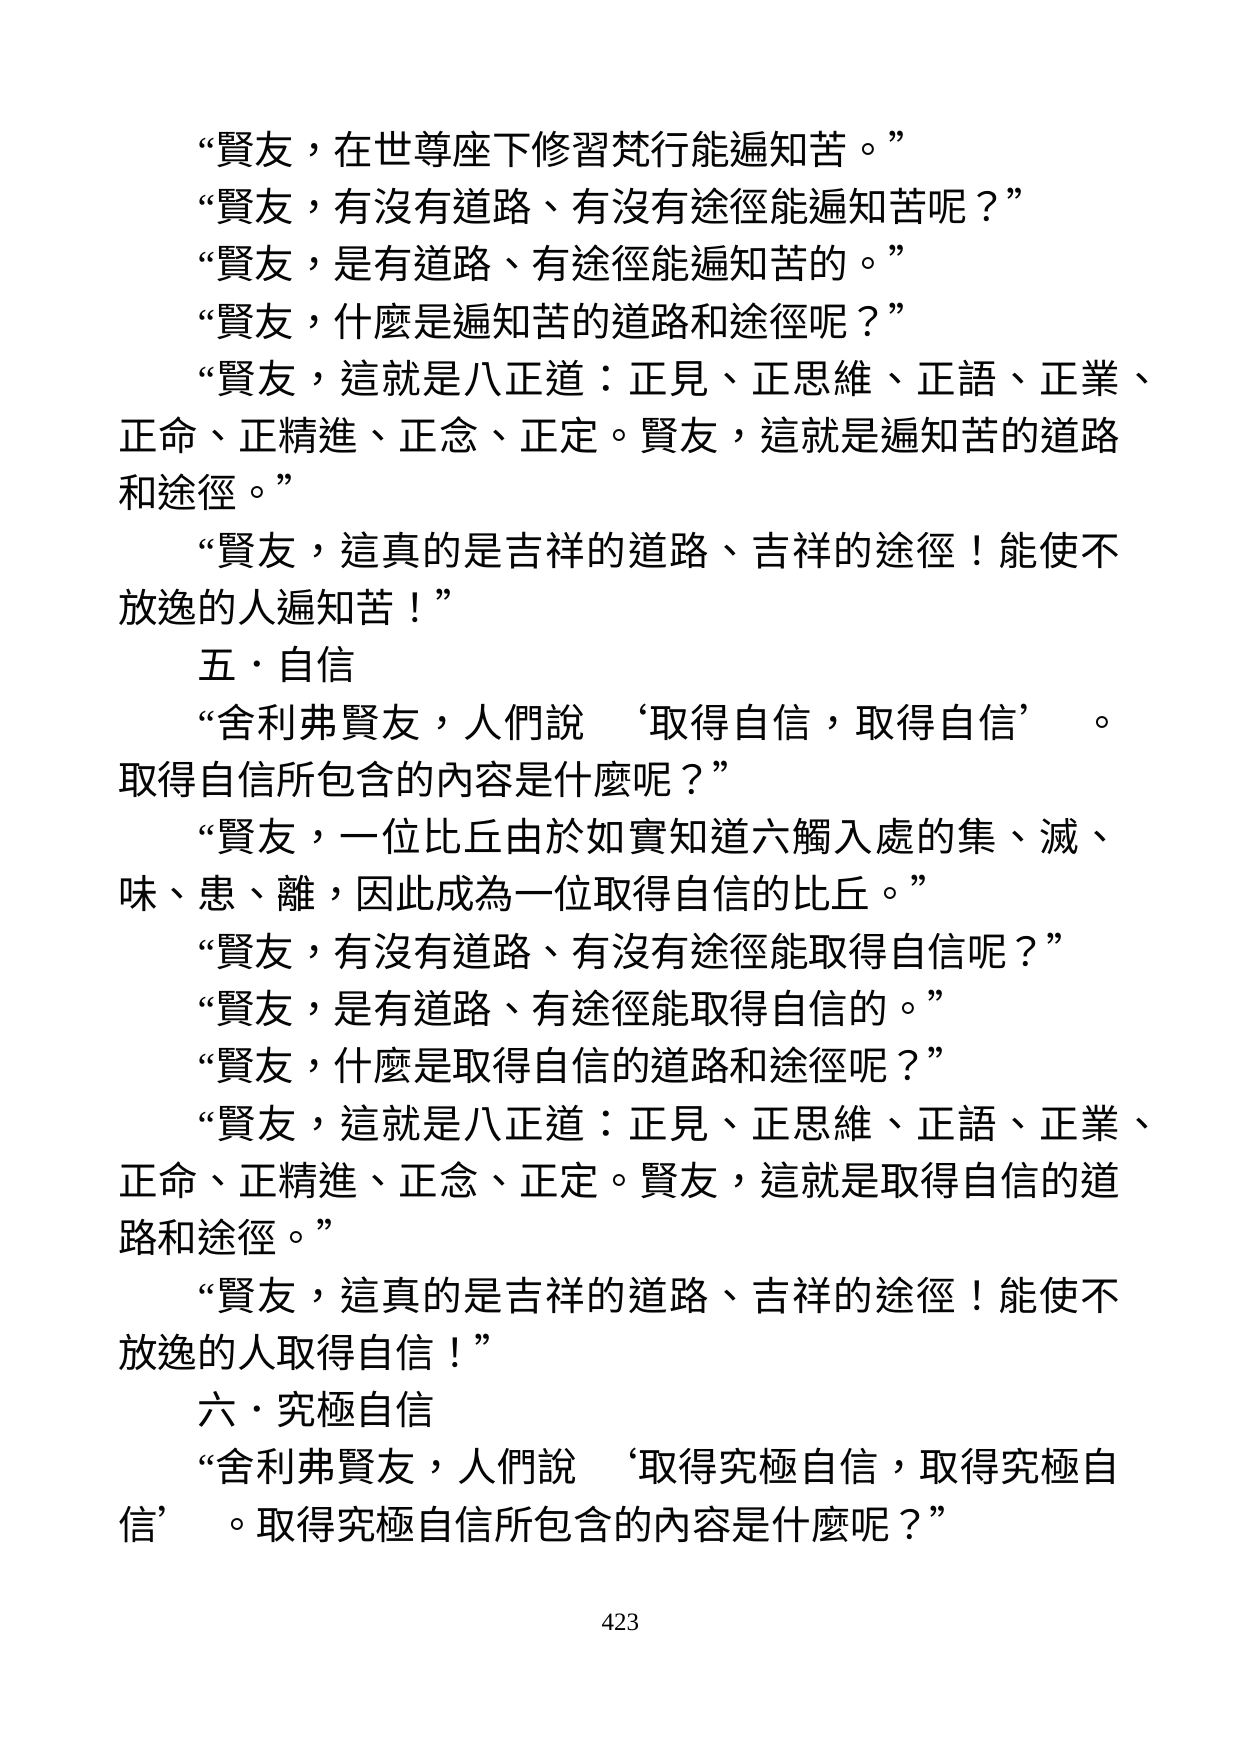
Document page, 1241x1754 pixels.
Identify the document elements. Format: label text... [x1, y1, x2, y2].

text “賢友，一位比丘由於如實知道六觸入處的集、滅、味、患、離，因此成為一位取得自信的比丘。” [118, 806, 1122, 920]
text “賢友，什麼是遍知苦的道路和途徑呢？” [118, 290, 1122, 347]
text “賢友，這就是八正道：正見、正思維、正語、正業、正命、正精進、正念、正定。賢友，這就是遍知苦的道路和途徑。” [118, 347, 1122, 519]
text “賢友，是有道路、有途徑能取得自信的。” [118, 977, 1122, 1035]
text “賢友，什麼是取得自信的道路和途徑呢？” [118, 1035, 1122, 1092]
text “賢友，有沒有道路、有沒有途徑能遍知苦呢？” [118, 175, 1122, 233]
text “賢友，在世尊座下修習梵行能遍知苦。” [118, 118, 1122, 175]
text 六．究極自信 [118, 1378, 1122, 1436]
text “賢友，這就是八正道：正見、正思維、正語、正業、正命、正精進、正念、正定。賢友，這就是取得自信的道路和途徑。” [118, 1092, 1122, 1264]
text “賢友，這真的是吉祥的道路、吉祥的途徑！能使不放逸的人遍知苦！” [118, 519, 1122, 634]
text “賢友，有沒有道路、有沒有途徑能取得自信呢？” [118, 920, 1122, 977]
text “舍利弗賢友，人們說 ‘取得自信，取得自信’ 。取得自信所包含的內容是什麼呢？” [118, 691, 1122, 806]
text “舍利弗賢友，人們說 ‘取得究極自信，取得究極自信’ 。取得究極自信所包含的內容是什麼呢？” [118, 1436, 1122, 1550]
text 五．自信 [118, 634, 1122, 691]
text “賢友，是有道路、有途徑能遍知苦的。” [118, 233, 1122, 290]
text “賢友，這真的是吉祥的道路、吉祥的途徑！能使不放逸的人取得自信！” [118, 1264, 1122, 1378]
